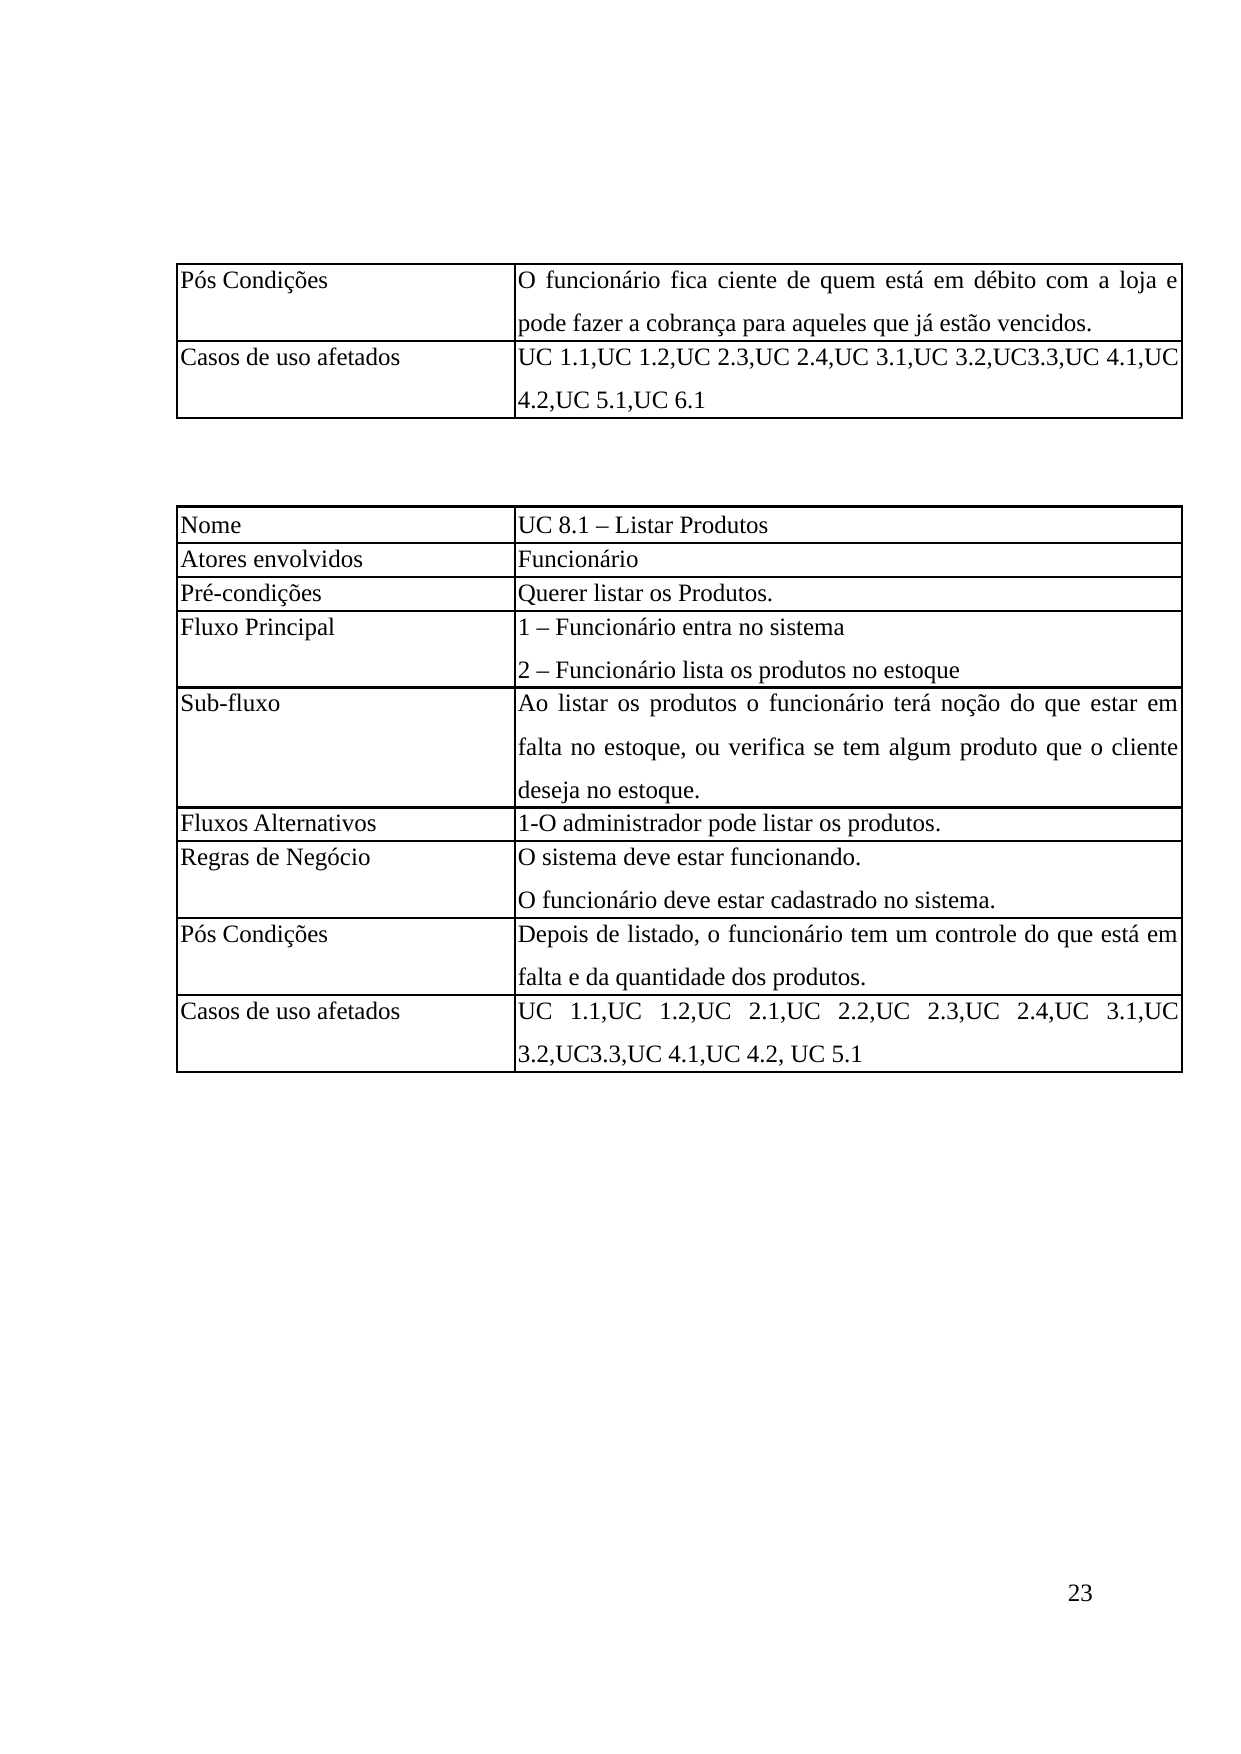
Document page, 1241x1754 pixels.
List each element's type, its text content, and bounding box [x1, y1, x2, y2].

table_header UC 8.1 – Listar Produtos [516, 508, 1181, 542]
table_cell UC 1.1,UC 1.2,UC 2.3,UC 2.4,UC 3.1,UC 3.2,UC3.3,UC 4.1,UC 4.2,UC 5.1,UC 6.1 [516, 342, 1181, 417]
table_cell Querer listar os Produtos. [516, 578, 1181, 609]
table_cell Ao listar os produtos o funcionário terá noção do que estar em falta no estoque, ou verifica se tem algum produto que o cliente deseja no estoque. [516, 689, 1181, 806]
table_cell Fluxo Principal [178, 612, 514, 686]
table_header Nome [178, 508, 514, 542]
table_cell Funcionário [516, 544, 1181, 576]
table_cell Casos de uso afetados [178, 996, 514, 1071]
table_cell O funcionário fica ciente de quem está em débito com a loja e pode fazer a cobrança para aqueles que já estão vencidos. [516, 265, 1181, 340]
table_cell O sistema deve estar funcionando. O funcionário deve estar cadastrado no sistema. [516, 842, 1181, 917]
table_cell Atores envolvidos [178, 544, 514, 576]
table_cell Pré-condições [178, 578, 514, 609]
table_cell Pós Condições [178, 265, 514, 340]
table_cell UC 1.1,UC 1.2,UC 2.1,UC 2.2,UC 2.3,UC 2.4,UC 3.1,UC 3.2,UC3.3,UC 4.1,UC 4.2, UC 5.1 [516, 996, 1181, 1071]
table_cell Pós Condições [178, 919, 514, 994]
table_cell Sub-fluxo [178, 689, 514, 806]
table_cell Casos de uso afetados [178, 342, 514, 417]
table_cell 1 – Funcionário entra no sistema 2 – Funcionário lista os produtos no estoque [516, 612, 1181, 686]
table_cell 1-O administrador pode listar os produtos. [516, 809, 1181, 840]
table_cell Fluxos Alternativos [178, 809, 514, 840]
table_cell Depois de listado, o funcionário tem um controle do que está em falta e da quantidade dos produtos. [516, 919, 1181, 994]
table_cell Regras de Negócio [178, 842, 514, 917]
